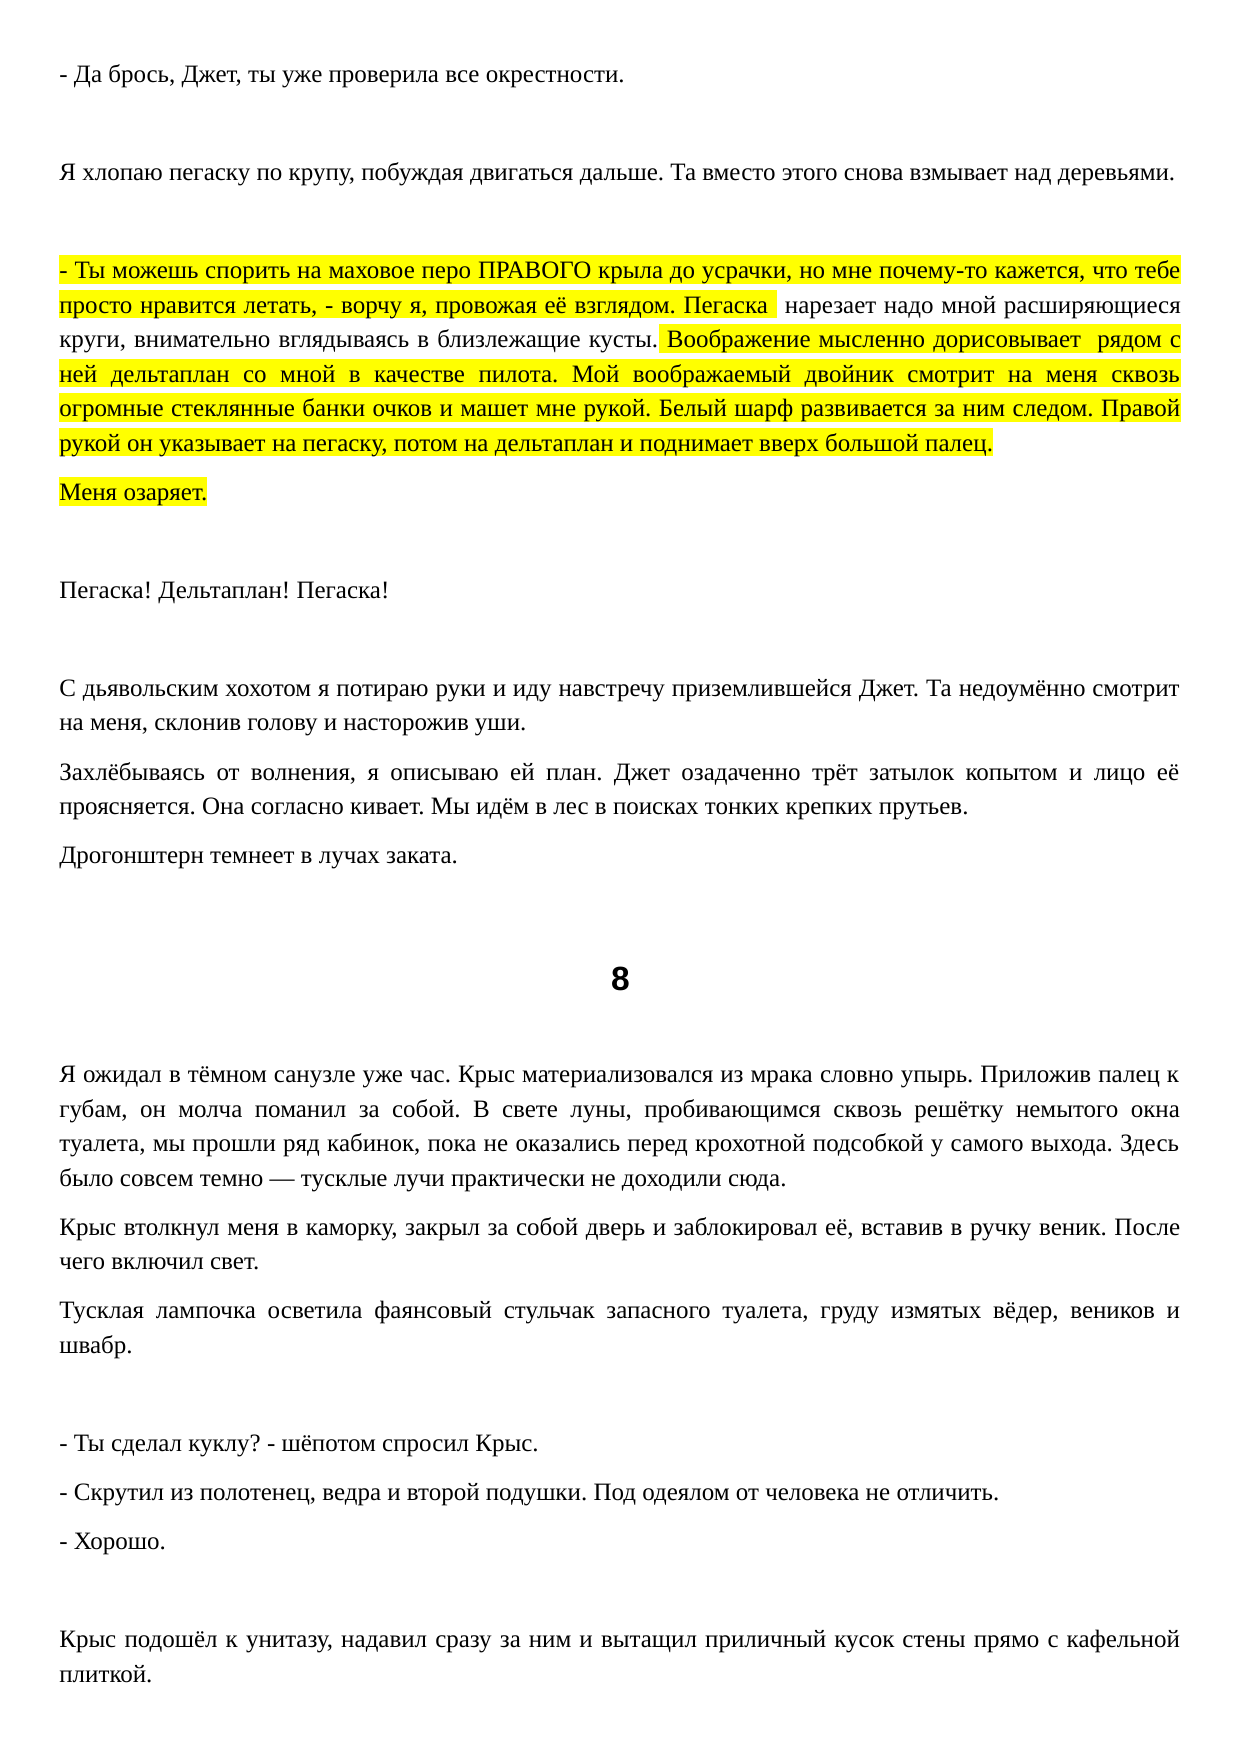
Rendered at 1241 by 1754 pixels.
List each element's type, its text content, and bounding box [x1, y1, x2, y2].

text Захлёбываясь от волнения, я описываю ей план. Джет озадаченно трёт затылок копытом и лицо её проясняется. Она согласно кивает. Мы идём в лес в поисках тонких крепких прутьев. [59, 757, 1181, 820]
text Меня озаряет. [59, 477, 1181, 506]
text Дрогонштерн темнеет в лучах заката. [59, 840, 1181, 869]
text - Ты сделал куклу? - шёпотом спросил Крыс. [59, 1428, 1181, 1457]
text - Да брось, Джет, ты уже проверила все окрестности. [59, 59, 1181, 88]
subtitle 8 [59, 959, 1181, 998]
text - Хорошо. [59, 1526, 1181, 1555]
text Крыс подошёл к унитазу, надавил сразу за ним и вытащил приличный кусок стены прямо с кафельной плиткой. [59, 1624, 1181, 1687]
text - Ты можешь спорить на маховое перо ПРАВОГО крыла до усрачки, но мне почему-то кажется, что тебе просто нравится летать, - ворчу я, провожая её взглядом. Пегаска нарезает надо мной расширяющиеся круги, внимательно вглядываясь в близлежащие кусты. Воображение мысленно дорисовывает рядом с ней дельтаплан со мной в качестве пилота. Мой воображаемый двойник смотрит на меня сквозь огромные стеклянные банки очков и машет мне рукой. Белый шарф развивается за ним следом. Правой рукой он указывает на пегаску, потом на дельтаплан и поднимает вверх большой палец. [59, 255, 1181, 456]
text Пегаска! Дельтаплан! Пегаска! [59, 575, 1181, 604]
text - Скрутил из полотенец, ведра и второй подушки. Под одеялом от человека не отличить. [59, 1477, 1181, 1506]
text Я хлопаю пегаску по крупу, побуждая двигаться дальше. Та вместо этого снова взмывает над деревьями. [59, 157, 1181, 186]
text С дьявольским хохотом я потираю руки и иду навстречу приземлившейся Джет. Та недоумённо смотрит на меня, склонив голову и насторожив уши. [59, 673, 1181, 736]
text Я ожидал в тёмном санузле уже час. Крыс материализовался из мрака словно упырь. Приложив палец к губам, он молча поманил за собой. В свете луны, пробивающимся сквозь решётку немытого окна туалета, мы прошли ряд кабинок, пока не оказались перед крохотной подсобкой у самого выхода. Здесь было совсем темно — тусклые лучи практически не доходили сюда. [59, 1059, 1181, 1191]
text Крыс втолкнул меня в каморку, закрыл за собой дверь и заблокировал её, вставив в ручку веник. После чего включил свет. [59, 1212, 1181, 1275]
text Тусклая лампочка осветила фаянсовый стульчак запасного туалета, груду измятых вёдер, веников и швабр. [59, 1295, 1181, 1358]
